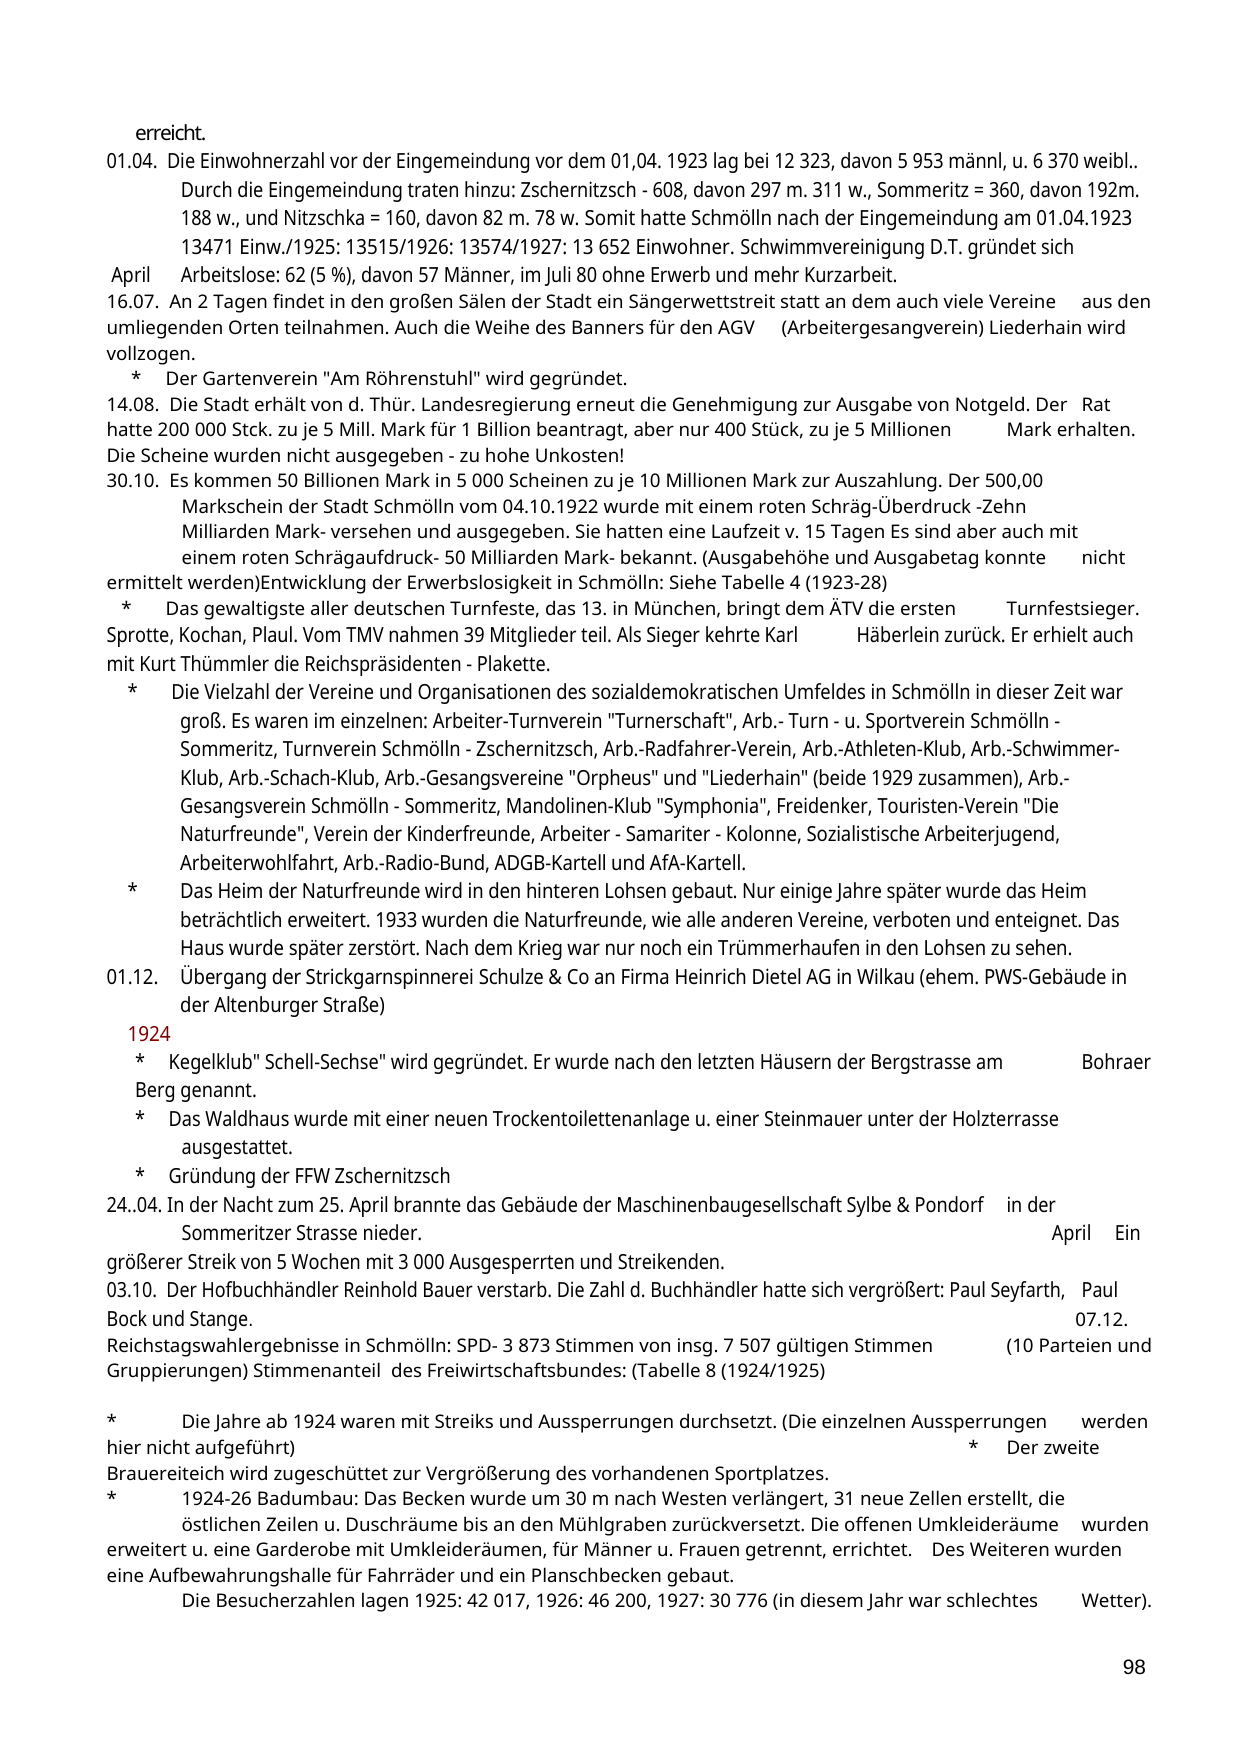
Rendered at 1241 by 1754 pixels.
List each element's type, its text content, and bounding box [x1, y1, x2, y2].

text 16.07. An 2 Tagen findet in den großen Sälen der Stadt ein Sängerwettstreit statt an dem auch viele Vereine aus den umliegenden Orten teilnahmen. Auch die Weihe des Banners für den AGV (Arbeitergesangverein) Liederhain wird vollzogen. [106, 289, 1157, 365]
text * Das gewaltigste aller deutschen Turnfeste, das 13. in München, bringt dem ÄTV die ersten Turnfestsieger. Sprotte, Kochan, Plaul. Vom TMV nahmen 39 Mitglieder teil. Als Sieger kehrte Karl Häberlein zurück. Er erhielt auch mit Kurt Thümmler die Reichspräsidenten - Plakette. [106, 595, 1157, 677]
text * Das Heim der Naturfreunde wird in den hinteren Lohsen gebaut. Nur einige Jahre später wurde das Heim beträchtlich erweitert. 1933 wurden die Naturfreunde, wie alle anderen Vereine, verboten und enteignet. Das Haus wurde später zerstört. Nach dem Krieg war nur noch ein Trümmerhaufen in den Lohsen zu sehen. [127, 876, 1157, 962]
text 1924 [127, 1019, 1157, 1047]
text * Das Waldhaus wurde mit einer neuen Trockentoilettenanlage u. einer Steinmauer unter der Holzterrasse ausgestattet. [135, 1104, 1157, 1161]
text * Die Vielzahl der Vereine und Organisationen des sozialdemokratischen Umfeldes in Schmölln in dieser Zeit war groß. Es waren im einzelnen: Arbeiter-Turnverein "Turnerschaft", Arb.- Turn - u. Sportverein Schmölln - Sommeritz, Turnverein Schmölln - Zschernitzsch, Arb.-Radfahrer-Verein, Arb.-Athleten-Klub, Arb.-Schwimmer-Klub, Arb.-Schach-Klub, Arb.-Gesangsvereine "Orpheus" und "Liederhain" (beide 1929 zusammen), Arb.-Gesangsverein Schmölln - Sommeritz, Mandolinen-Klub "Symphonia", Freidenker, Touristen-Verein "Die Naturfreunde", Verein der Kinderfreun­de, Arbeiter - Samariter - Kolonne, Sozialistische Arbeiterjugend, Arbeiterwohlfahrt, Arb.-Radio-Bund, ADGB-Kartell und AfA-Kartell. [127, 677, 1157, 876]
text 30.10. Es kommen 50 Billionen Mark in 5 000 Scheinen zu je 10 Millionen Mark zur Auszahlung. Der 500,00 Markschein der Stadt Schmölln vom 04.10.1922 wurde mit einem roten Schräg-Überdruck -Zehn Milliarden Mark- versehen und ausgegeben. Sie hatten eine Laufzeit v. 15 Tagen Es sind aber auch mit einem roten Schrägaufdruck- 50 Milliarden Mark- bekannt. (Ausgabehöhe und Ausgabetag konnte nicht ermittelt werden)Entwicklung der Erwerbslosigkeit in Schmölln: Siehe Tabelle 4 (1923-28) [106, 467, 1157, 595]
text 01.12. Übergang der Strickgarnspinnerei Schulze & Co an Firma Heinrich Dietel AG in Wilkau (ehem. PWS-Gebäude in der Altenburger Straße) [106, 962, 1157, 1019]
text erreicht. [135, 118, 1157, 147]
text * Der Gartenverein "Am Röhrenstuhl" wird gegründet. 14.08. Die Stadt erhält von d. Thür. Landesregierung erneut die Genehmigung zur Ausgabe von Notgeld. Der Rat hatte 200 000 Stck. zu je 5 Mill. Mark für 1 Billion beantragt, aber nur 400 Stück, zu je 5 Millionen Mark erhalten. Die Scheine wurden nicht ausgegeben - zu hohe Unkosten! [106, 365, 1157, 467]
text April Arbeitslose: 62 (5 %), davon 57 Männer, im Juli 80 ohne Erwerb und mehr Kurzarbeit. [106, 260, 1157, 289]
text * Gründung der FFW Zschernitzsch [135, 1162, 1157, 1190]
text 01.04. Die Einwohnerzahl vor der Eingemeindung vor dem 01,04. 1923 lag bei 12 323, davon 5 953 männl, u. 6 370 weibl.. Durch die Eingemeindung traten hinzu: Zschernitzsch - 608, davon 297 m. 311 w., Sommeritz = 360, davon 192m. 188 w., und Nitzschka = 160, davon 82 m. 78 w. Somit hatte Schmölln nach der Eingemeindung am 01.04.1923 13471 Einw./1925: 13515/1926: 13574/1927: 13 652 Einwohner. Schwimmvereinigung D.T. gründet sich [106, 147, 1157, 260]
text * 1924-26 Badumbau: Das Becken wurde um 30 m nach Westen verlängert, 31 neue Zellen erstellt, die östlichen Zeilen u. Duschräume bis an den Mühlgraben zurückversetzt. Die offenen Umkleideräume wurden erweitert u. eine Garderobe mit Umkleideräumen, für Männer u. Frauen getrennt, errichtet. Des Weiteren wurden eine Aufbewahrungshalle für Fahrräder und ein Planschbecken gebaut. Die Besucherzahlen lagen 1925: 42 017, 1926: 46 200, 1927: 30 776 (in diesem Jahr war schlechtes Wetter). [106, 1485, 1157, 1613]
text * Die Jahre ab 1924 waren mit Streiks und Aussperrungen durchsetzt. (Die einzelnen Aussperrungen werden hier nicht aufgeführt) * Der zweite Brauereiteich wird zugeschüttet zur Vergrößerung des vorhandenen Sportplatzes. [106, 1409, 1157, 1485]
text * Kegelklub" Schell-Sechse" wird gegründet. Er wurde nach den letzten Häusern der Bergstrasse am Bohraer Berg genannt. [135, 1047, 1157, 1104]
text 24..04. In der Nacht zum 25. April brannte das Gebäude der Maschinenbaugesellschaft Sylbe & Pondorf in der Sommeritzer Strasse nieder. April Ein größerer Streik von 5 Wochen mit 3 000 Ausgesperrten und Streikenden. 03.10. Der Hofbuchhändler Reinhold Bauer verstarb. Die Zahl d. Buchhändler hatte sich vergrößert: Paul Seyfarth, Paul Bock und Stange. 07.12. Reichstagswahlergebnisse in Schmölln: SPD- 3 873 Stimmen von insg. 7 507 gültigen Stimmen (10 Parteien und Gruppierungen) Stimmenanteil des Freiwirtschaftsbundes: (Tabelle 8 (1924/1925) [106, 1190, 1157, 1383]
